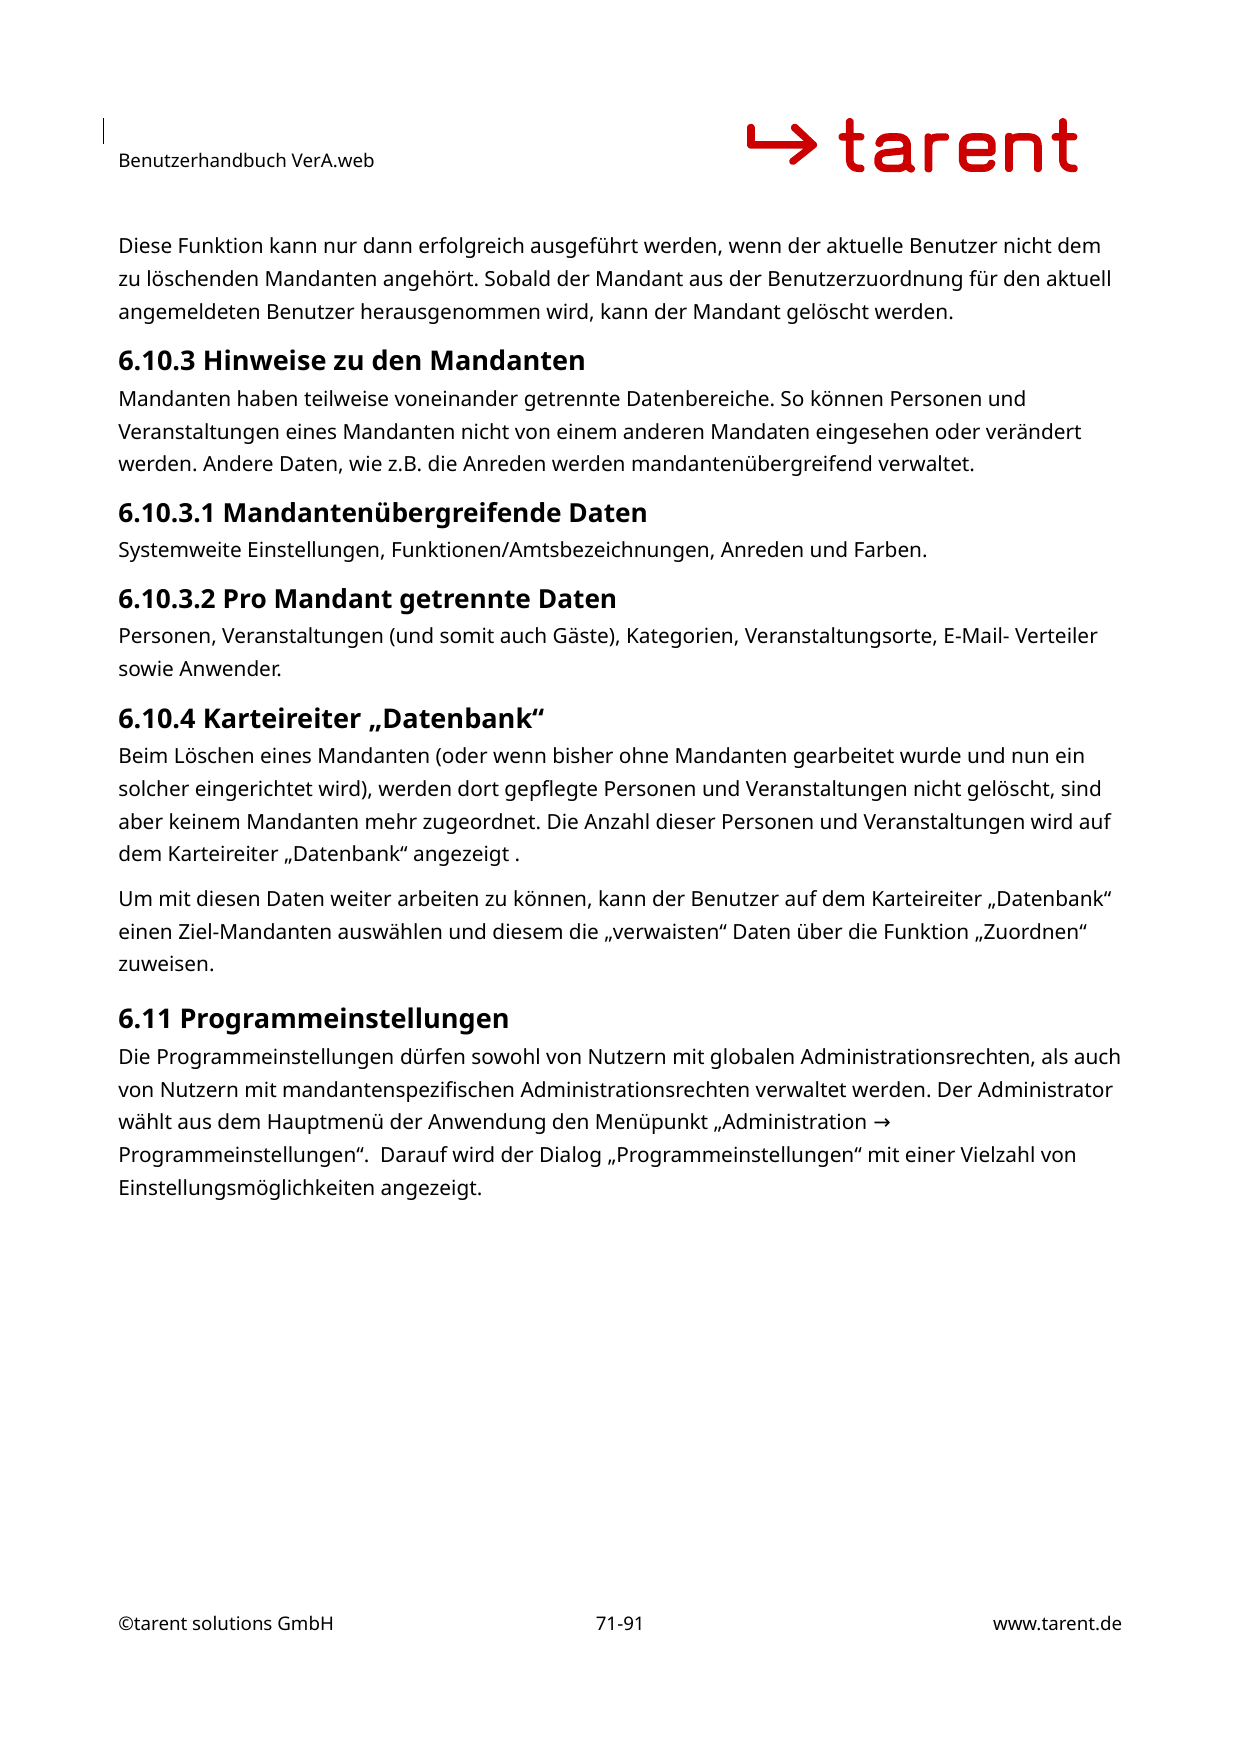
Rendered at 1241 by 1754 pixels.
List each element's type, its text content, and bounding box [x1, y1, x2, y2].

text Beim Löschen eines Mandanten (oder wenn bisher ohne Mandanten gearbeitet wurde und nun ein solcher eingerichtet wird), werden dort gepflegte Personen und Veranstaltungen nicht gelöscht, sind aber keinem Mandanten mehr zugeordnet. Die Anzahl dieser Personen und Veranstaltungen wird auf dem Karteireiter „Datenbank“ angezeigt . [118, 742, 1122, 868]
subtitle Programmeinstellungen [118, 1000, 1122, 1037]
text Mandanten haben teilweise voneinander getrennte Datenbereiche. So können Personen und Veranstaltungen eines Mandanten nicht von einem anderen Mandaten eingesehen oder verändert werden. Andere Daten, wie z.B. die Anreden werden mandantenübergreifend verwaltet. [118, 384, 1122, 478]
subtitle Hinweise zu den Mandanten [118, 342, 1122, 379]
text Um mit diesen Daten weiter arbeiten zu können, kann der Benutzer auf dem Karteireiter „Datenbank“ einen Ziel-Mandanten auswählen und diesem die „verwaisten“ Daten über die Funktion „Zuordnen“ zuweisen. [118, 884, 1122, 978]
subtitle Karteireiter „Datenbank“ [118, 699, 1122, 736]
subtitle Pro Mandant getrennte Daten [118, 581, 1122, 616]
text Die Programmeinstellungen dürfen sowohl von Nutzern mit globalen Administrationsrechten, als auch von Nutzern mit mandantenspezifischen Administrationsrechten verwaltet werden. Der Administrator wählt aus dem Hauptmenü der Anwendung den Menüpunkt „Administration → Programmeinstellungen“. Darauf wird der Dialog „Programmeinstellungen“ mit einer Vielzahl von Einstellungsmöglichkeiten angezeigt. [118, 1042, 1122, 1201]
text Diese Funktion kann nur dann erfolgreich ausgeführt werden, wenn der aktuelle Benutzer nicht dem zu löschenden Mandanten angehört. Sobald der Mandant aus der Benutzerzuordnung für den aktuell angemeldeten Benutzer herausgenommen wird, kann der Mandant gelöscht werden. [118, 232, 1122, 325]
text Systemweite Einstellungen, Funktionen/Amtsbezeichnungen, Anreden und Farben. [118, 536, 1122, 564]
text Personen, Veranstaltungen (und somit auch Gäste), Kategorien, Veranstaltungsorte, E-Mail- Verteiler sowie Anwender. [118, 622, 1122, 683]
subtitle Mandantenübergreifende Daten [118, 494, 1122, 530]
